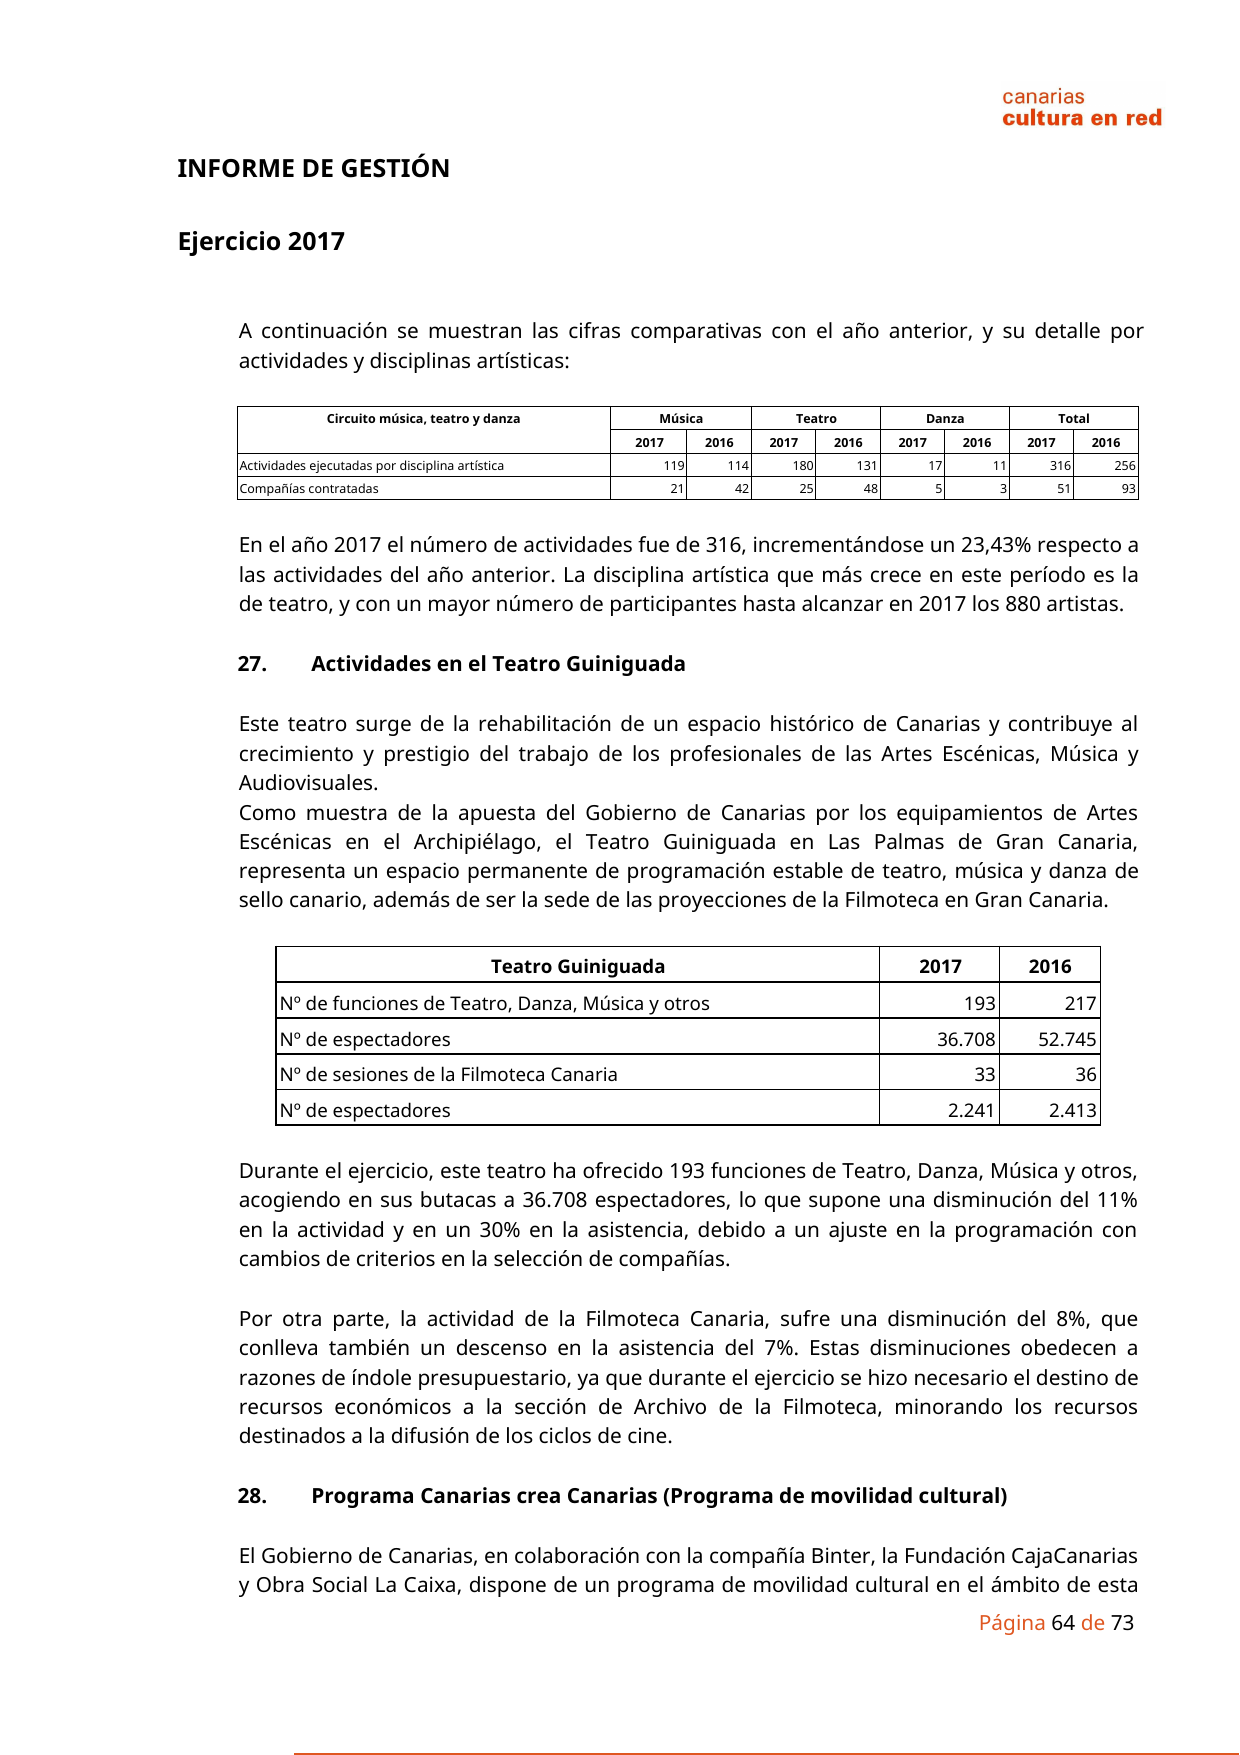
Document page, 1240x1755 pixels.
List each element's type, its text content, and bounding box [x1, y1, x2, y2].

table_cell 33 [880, 1055, 999, 1089]
table_header Total [1010, 407, 1138, 429]
table_cell 2016 [687, 430, 751, 452]
table_cell Nº de sesiones de la Filmoteca Canaria [277, 1055, 879, 1089]
table_cell 2017 [752, 430, 815, 452]
table_cell 5 [881, 477, 944, 499]
table_cell 11 [945, 454, 1009, 476]
table_cell 2016 [945, 430, 1009, 452]
table_cell 93 [1074, 477, 1138, 499]
table_cell Nº de espectadores [277, 1090, 879, 1124]
table_cell 36.708 [880, 1019, 999, 1053]
table_cell 2016 [816, 430, 880, 452]
table_cell 131 [816, 454, 880, 476]
table_cell 3 [945, 477, 1009, 499]
table_cell 2.241 [880, 1090, 999, 1124]
table_header Teatro [752, 407, 880, 429]
table_cell 217 [1000, 983, 1100, 1017]
table_cell 2017 [611, 430, 686, 452]
table_header 2017 [880, 947, 999, 981]
text Por otra parte, la actividad de la Filmoteca Canaria, sufre una disminución del 8%, que conlleva también un descenso en la asistencia del 7%. Estas disminuciones obedecen a razones de índole presupuestario, ya que durante el ejercicio se hizo necesario el destino de recursos económicos a la sección de Archivo de la Filmoteca, minorando los recursos destinados a la difusión de los ciclos de cine. [238, 1304, 1140, 1449]
table_cell 2017 [881, 430, 944, 452]
text Como muestra de la apuesta del Gobierno de Canarias por los equipamientos de Artes Escénicas en el Archipiélago, el Teatro Guiniguada en Las Palmas de Gran Canaria, representa un espacio permanente de programación estable de teatro, música y danza de sello canario, además de ser la sede de las proyecciones de la Filmoteca en Gran Canaria. [238, 798, 1140, 914]
table_cell 17 [881, 454, 944, 476]
table_cell 114 [687, 454, 751, 476]
subtitle Actividades en el Teatro Guiniguada [237, 649, 1145, 678]
table_cell 256 [1074, 454, 1138, 476]
table_header Música [611, 407, 751, 429]
text En el año 2017 el número de actividades fue de 316, incrementándose un 23,43% respecto a las actividades del año anterior. La disciplina artística que más crece en este período es la de teatro, y con un mayor número de participantes hasta alcanzar en 2017 los 880 artistas. [238, 531, 1140, 618]
table_cell Actividades ejecutadas por disciplina artística [238, 454, 610, 476]
table_cell 180 [752, 454, 815, 476]
table_header 2016 [1000, 947, 1100, 981]
table_cell 25 [752, 477, 815, 499]
text Durante el ejercicio, este teatro ha ofrecido 193 funciones de Teatro, Danza, Música y otros, acogiendo en sus butacas a 36.708 espectadores, lo que supone una disminución del 11% en la actividad y en un 30% en la asistencia, debido a un ajuste en la programación con cambios de criterios en la selección de compañías. [238, 1156, 1140, 1272]
table_cell Compañías contratadas [238, 477, 610, 499]
table_cell 119 [611, 454, 686, 476]
table_cell 2017 [1010, 430, 1073, 452]
table_cell 51 [1010, 477, 1073, 499]
table_cell Nº de espectadores [277, 1019, 879, 1053]
table_header Danza [881, 407, 1009, 429]
text Este teatro surge de la rehabilitación de un espacio histórico de Canarias y contribuye al crecimiento y prestigio del trabajo de los profesionales de las Artes Escénicas, Música y Audiovisuales. [238, 709, 1140, 796]
table_cell Nº de funciones de Teatro, Danza, Música y otros [277, 983, 879, 1017]
table_cell 36 [1000, 1055, 1100, 1089]
subtitle Programa Canarias crea Canarias (Programa de movilidad cultural) [237, 1481, 1145, 1510]
table_header Circuito música, teatro y danza [238, 407, 610, 452]
table_cell 2016 [1074, 430, 1138, 452]
table_cell 2.413 [1000, 1090, 1100, 1124]
table_cell 193 [880, 983, 999, 1017]
table_cell 52.745 [1000, 1019, 1100, 1053]
table_cell 21 [611, 477, 686, 499]
text A continuación se muestran las cifras comparativas con el año anterior, y su detalle por actividades y disciplinas artísticas: [238, 316, 1145, 374]
table_cell 48 [816, 477, 880, 499]
table_cell 42 [687, 477, 751, 499]
table_header Teatro Guiniguada [277, 947, 879, 981]
table_cell 316 [1010, 454, 1073, 476]
text El Gobierno de Canarias, en colaboración con la compañía Binter, la Fundación CajaCanarias y Obra Social La Caixa, dispone de un programa de movilidad cultural en el ámbito de esta [238, 1541, 1140, 1599]
